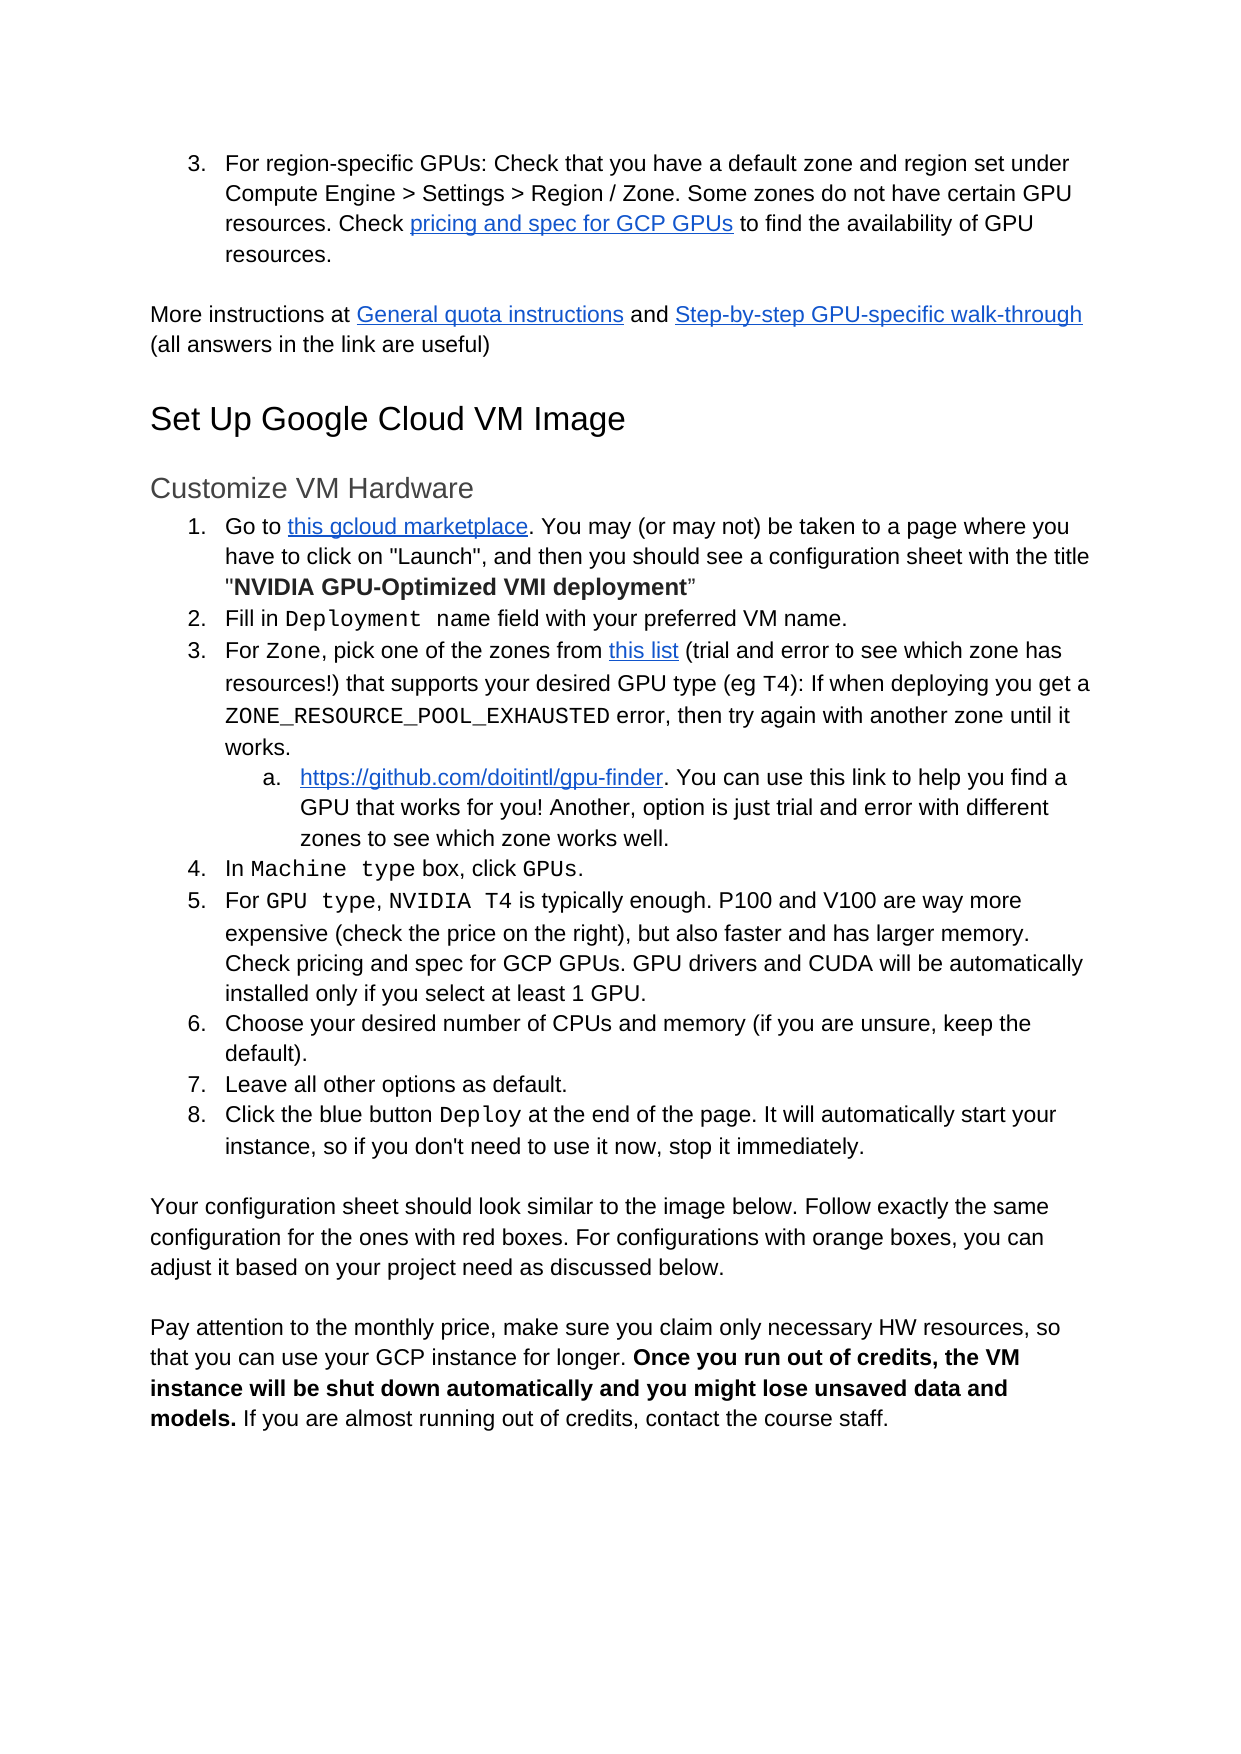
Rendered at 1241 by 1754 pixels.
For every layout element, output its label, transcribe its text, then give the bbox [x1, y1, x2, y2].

list For Zone, pick one of the zones from this list (trial and error to see which zone has resources!) that supports your desired GPU type (eg T4): If when deploying you get a ZONE_RESOURCE_POOL_EXHAUSTED error, then try again with another zone until it works. [187, 637, 1090, 760]
text Pay attention to the monthly price, make sure you claim only necessary HW resources, so that you can use your GCP instance for longer. Once you run out of credits, the VM instance will be shut down automatically and you might lose unsaved data and models. If you are almost running out of credits, contact the course staff. [150, 1314, 1090, 1431]
subtitle Customize VM Hardware [150, 471, 1090, 504]
list For region-specific GPUs: Check that you have a default zone and region set under Compute Engine > Settings > Region / Zone. Some zones do not have certain GPU resources. Check pricing and spec for GCP GPUs to find the availability of GPU resources. [187, 150, 1090, 267]
list Choose your desired number of CPUs and memory (if you are unsure, keep the default). [187, 1010, 1090, 1067]
list For GPU type, NVIDIA T4 is typically enough. P100 and V100 are way more expensive (check the price on the right), but also faster and has larger memory. Check pricing and spec for GCP GPUs. GPU drivers and CUDA will be automatically installed only if you select at least 1 GPU. [187, 887, 1090, 1006]
text More instructions at General quota instructions and Step-by-step GPU-specific walk-through (all answers in the link are useful) [150, 301, 1090, 358]
list Click the blue button Deploy at the end of the page. It will automatically start your instance, so if you don't need to use it now, stop it immediately. [187, 1101, 1090, 1159]
list https://github.com/doitintl/gpu-finder. You can use this link to help you find a GPU that works for you! Another, option is just trial and error with different zones to see which zone works well. [262, 764, 1090, 851]
text Your configuration sheet should look similar to the image below. Follow exactly the same configuration for the ones with red boxes. For configurations with orange boxes, you can adjust it based on your project need as discussed below. [150, 1193, 1090, 1280]
list Go to this gcloud marketplace. You may (or may not) be taken to a page where you have to click on "Launch", and then you should see a configuration sheet with the title "NVIDIA GPU-Optimized VMI deployment” [187, 513, 1090, 601]
list Fill in Deployment name field with your preferred VM name. [187, 605, 1090, 633]
subtitle Set Up Google Cloud VM Image [150, 399, 1090, 437]
list Leave all other options as default. [187, 1071, 1090, 1097]
list In Machine type box, click GPUs. [187, 855, 1090, 883]
